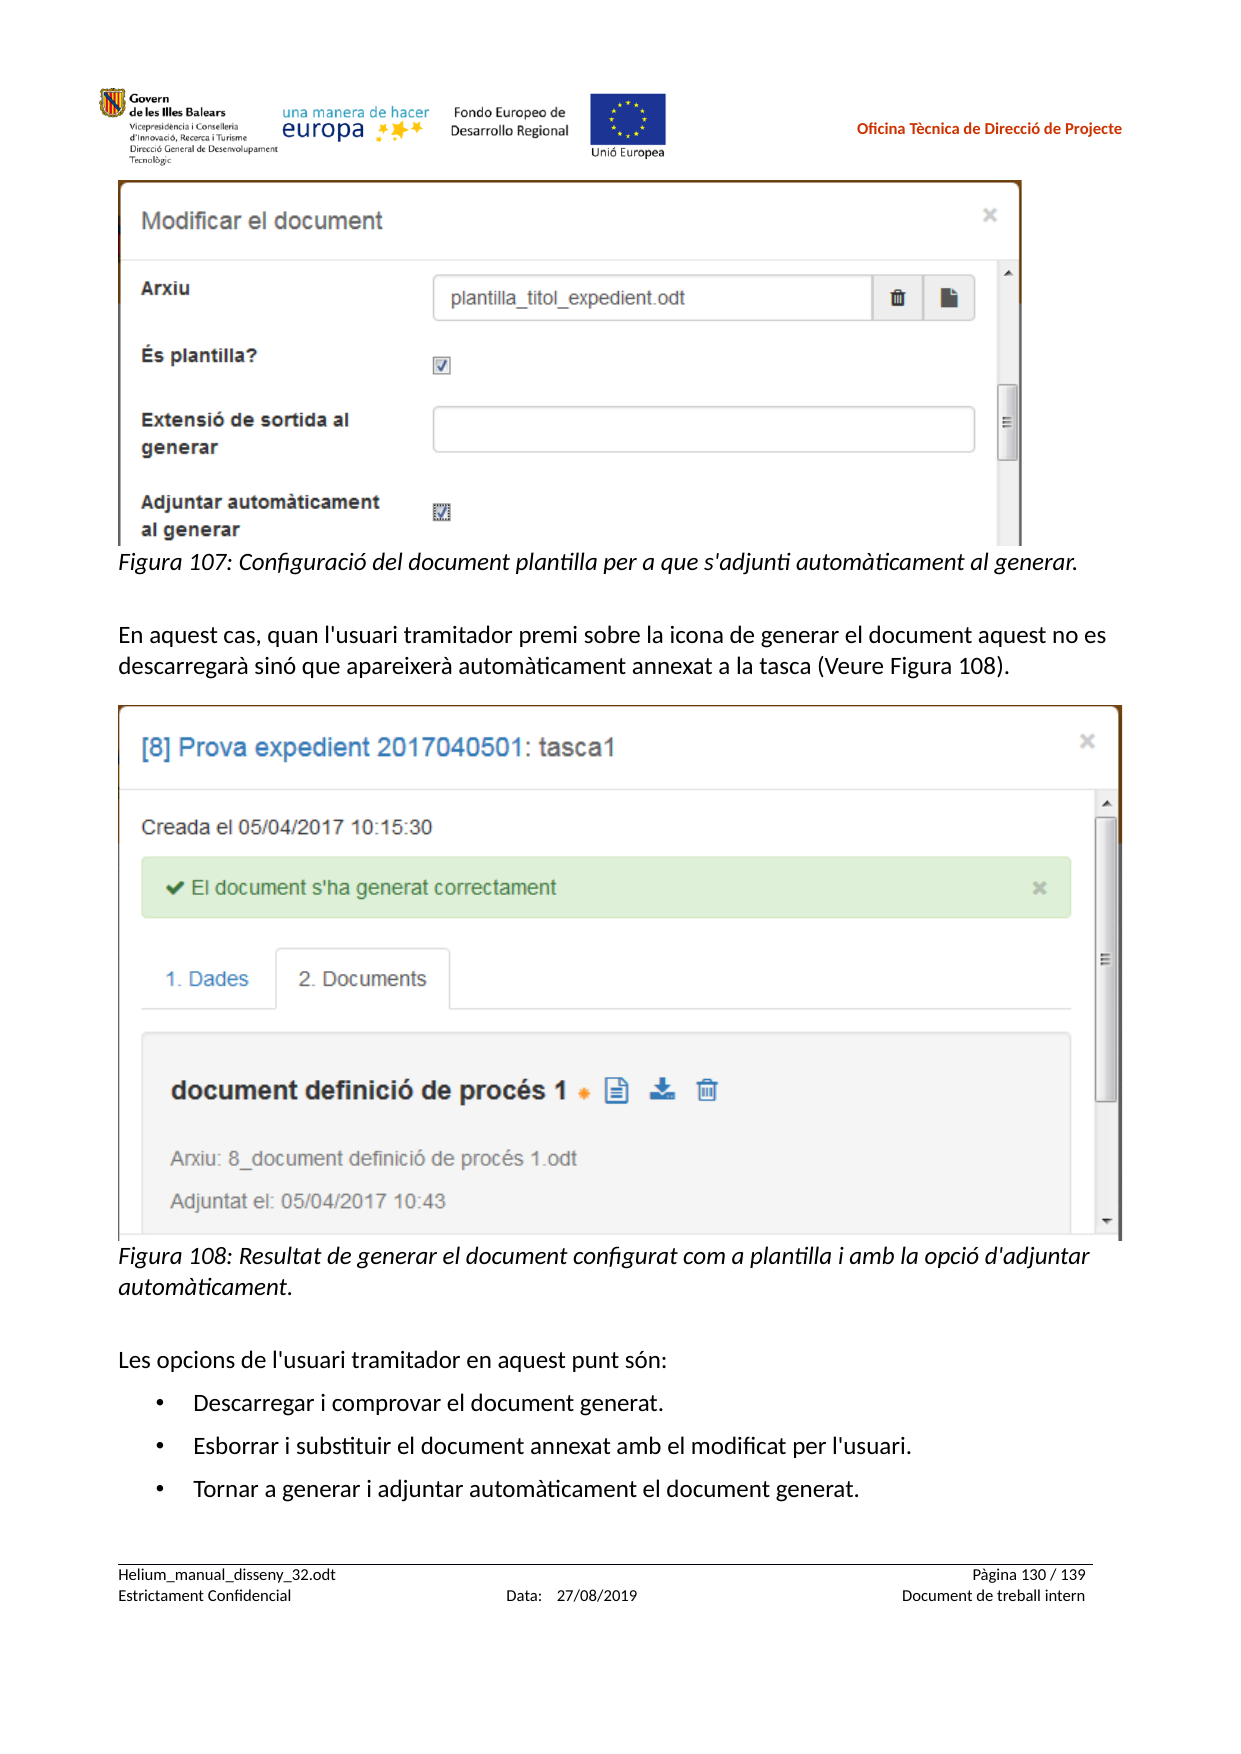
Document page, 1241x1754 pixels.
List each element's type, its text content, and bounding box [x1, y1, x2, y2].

text Figura 107: Configuració del document plantilla per a que s'adjunti automàticament al generar. [118, 544, 1122, 576]
picture [118, 180, 1022, 546]
text Les opcions de l'usuari tramitador en aquest punt són: [118, 1344, 1122, 1375]
list Descarregar i comprovar el document generat. [156, 1387, 1122, 1418]
text Figura 108: Resultat de generar el document configurat com a plantilla i amb la opció d'adjuntar automàticament. [118, 1241, 1122, 1301]
text En aquest cas, quan l'usuari tramitador premi sobre la icona de generar el document aquest no es descarregarà sinó que apareixerà automàticament annexat a la tasca (Veure Figura 108). [118, 619, 1122, 680]
picture [99, 87, 668, 166]
picture [118, 705, 1123, 1241]
list Tornar a generar i adjuntar automàticament el document generat. [156, 1473, 1122, 1504]
list Esborrar i substituir el document annexat amb el modificat per l'usuari. [156, 1431, 1122, 1461]
